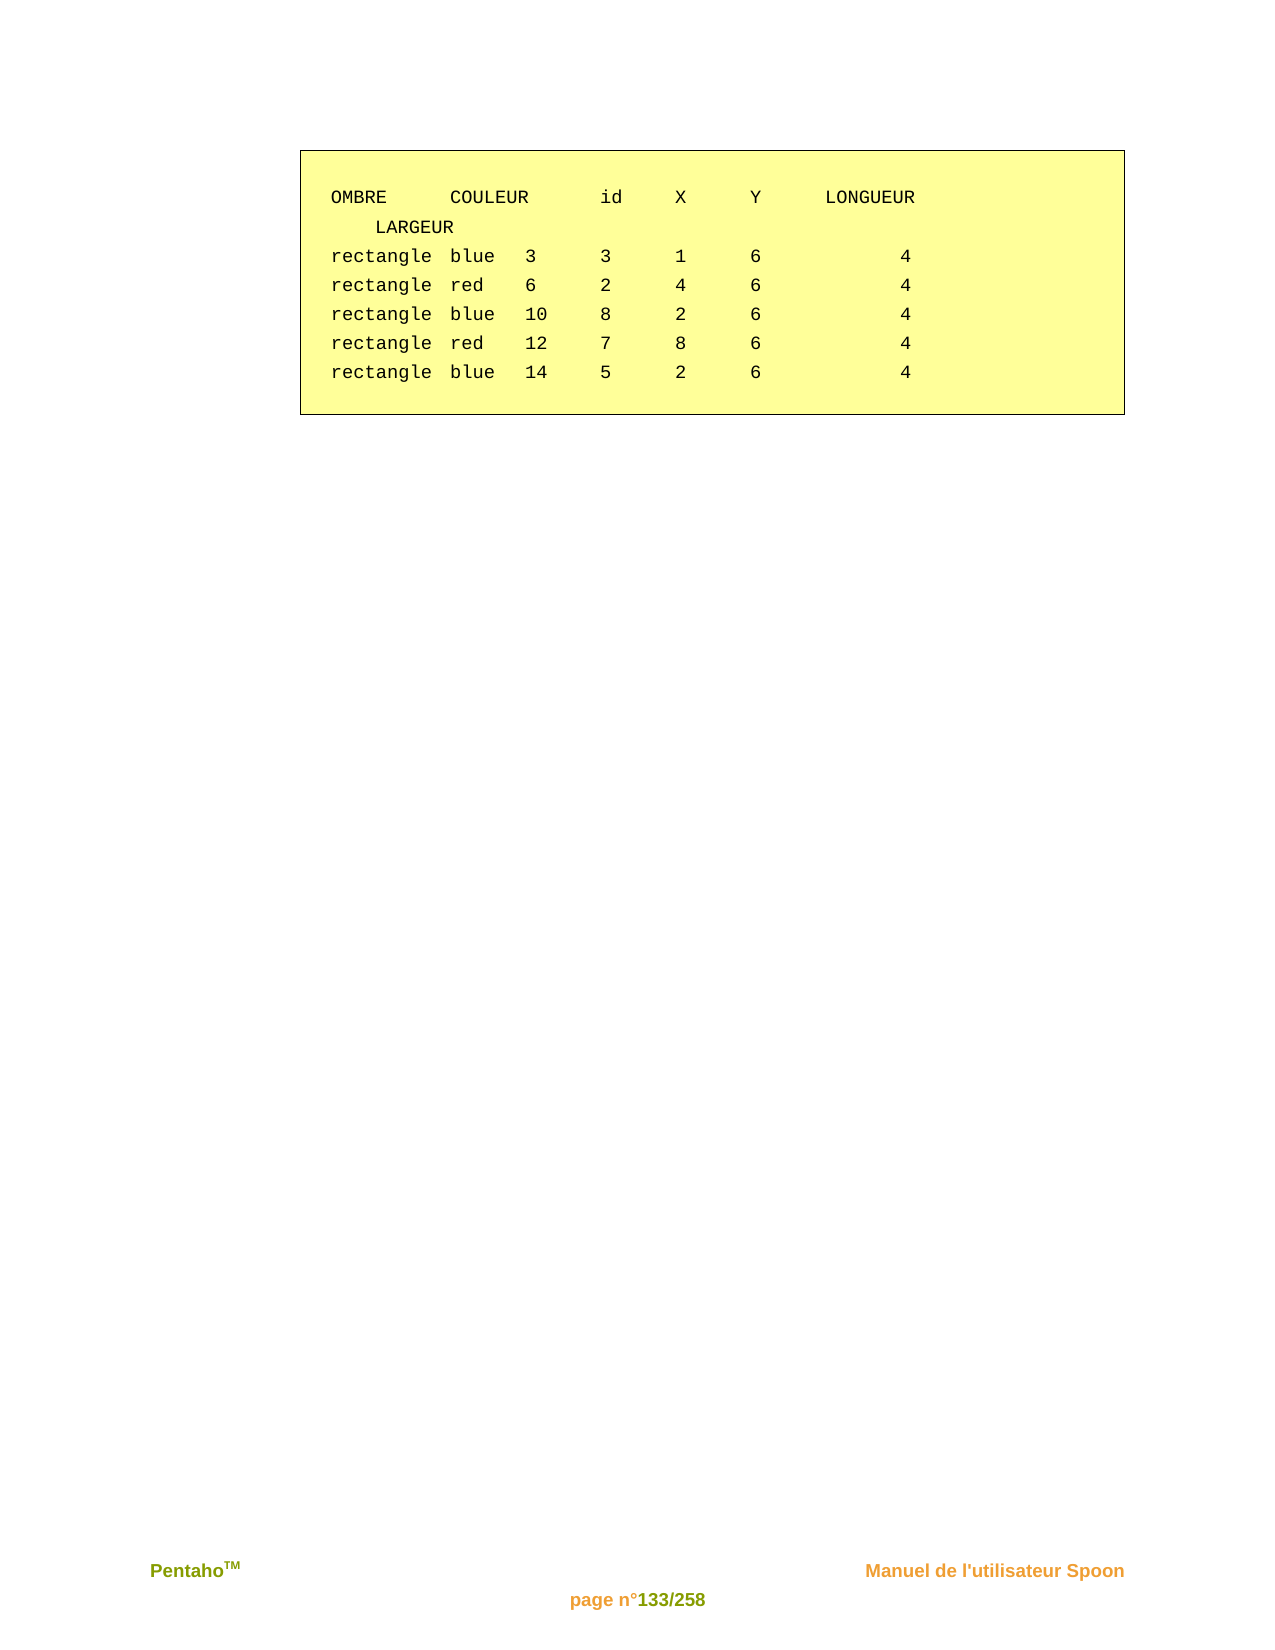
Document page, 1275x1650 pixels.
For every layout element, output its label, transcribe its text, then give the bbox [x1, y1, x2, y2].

text OMBRE COULEUR id X Y LONGUEUR LARGEUR rectangle blue 3 3 1 6 4 rectangle red 6 2 4 6 4 rectangle blue 10 8 2 6 4 rectangle red 12 7 8 6 4 rectangle blue 14 5 2 6 4 [301, 151, 1124, 414]
